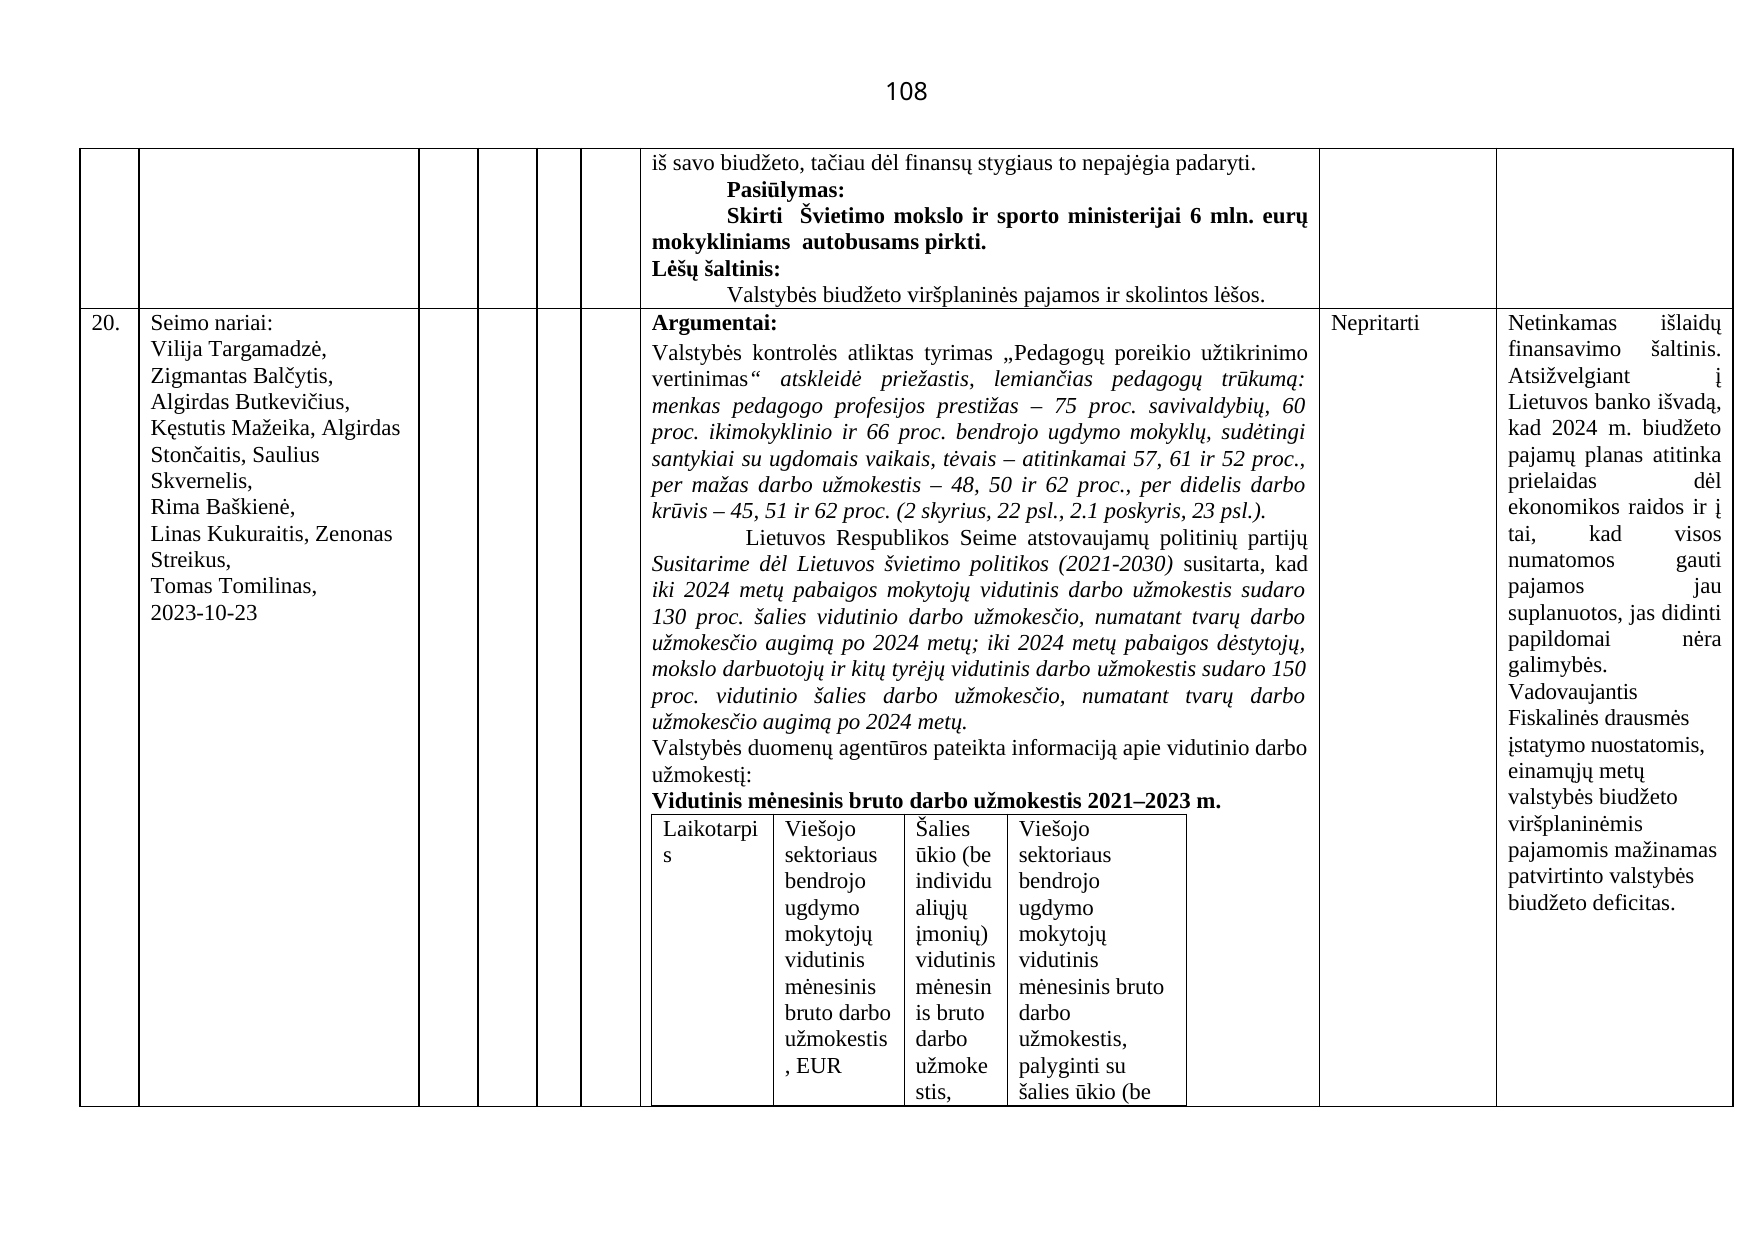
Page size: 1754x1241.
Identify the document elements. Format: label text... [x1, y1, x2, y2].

table_header Viešojo sektoriaus bendrojo ugdymo mokytojų vidutinis mėnesinis bruto darbo užmokestis, EUR [774, 815, 904, 1104]
table_cell Argumentai: Valstybės kontrolės atliktas tyrimas „Pedagogų poreikio užtikrinimo vertinimas“ atskleidė priežastis, lemiančias pedagogų trūkumą: menkas pedagogo profesijos prestižas – 75 proc. savivaldybių, 60 proc. ikimokyklinio ir 66 proc. bendrojo ugdymo mokyklų, sudėtingi santykiai su ugdomais vaikais, tėvais – atitinkamai 57, 61 ir 52 proc., per mažas darbo užmokestis – 48, 50 ir 62 proc., per didelis darbo krūvis – 45, 51 ir 62 proc. (2 skyrius, 22 psl., 2.1 poskyris, 23 psl.). Lietuvos Respublikos Seime atstovaujamų politinių partijų Susitarime dėl Lietuvos švietimo politikos (2021-2030) susitarta, kad iki 2024 metų pabaigos mokytojų vidutinis darbo užmokestis sudaro 130 proc. šalies vidutinio darbo užmokesčio, numatant tvarų darbo užmokesčio augimą po 2024 metų; iki 2024 metų pabaigos dėstytojų, mokslo darbuotojų ir kitų tyrėjų vidutinis darbo užmokestis sudaro 150 proc. vidutinio šalies darbo užmokesčio, numatant tvarų darbo užmokesčio augimą po 2024 metų. Valstybės duomenų agentūros pateikta informaciją apie vidutinio darbo užmokestį: Vidutinis mėnesinis bruto darbo užmokestis 2021–2023 m. [641, 309, 1319, 1106]
table_cell [81, 149, 138, 307]
table_cell [582, 149, 640, 307]
table_cell Netinkamas išlaidų finansavimo šaltinis. Atsižvelgiant į Lietuvos banko išvadą, kad 2024 m. biudžeto pajamų planas atitinka prielaidas dėl ekonomikos raidos ir į tai, kad visos numatomos gauti pajamos jau suplanuotos, jas didinti papildomai nėra galimybės. Vadovaujantis Fiskalinės drausmės įstatymo nuostatomis, einamųjų metų valstybės biudžeto viršplaninėmis pajamomis mažinamas patvirtinto valstybės biudžeto deficitas. [1497, 309, 1732, 1106]
table_cell [140, 149, 418, 307]
table_cell iš savo biudžeto, tačiau dėl finansų stygiaus to nepajėgia padaryti. Pasiūlymas: Skirti Švietimo mokslo ir sporto ministerijai 6 mln. eurų mokykliniams autobusams pirkti. Lėšų šaltinis: Valstybės biudžeto viršplaninės pajamos ir skolintos lėšos. [641, 149, 1319, 307]
table_cell Nepritarti [1320, 309, 1496, 1106]
table_cell 20. [81, 309, 138, 1106]
table_cell [1320, 149, 1496, 307]
table_cell [479, 149, 536, 307]
table_cell [582, 309, 640, 1106]
table_cell [538, 309, 580, 1106]
table_cell [1497, 149, 1732, 307]
table_header Šalies ūkio (be individualiųjų įmonių) vidutinis mėnesinis bruto darbo užmokestis, [905, 815, 1007, 1104]
table_header Viešojo sektoriaus bendrojo ugdymo mokytojų vidutinis mėnesinis bruto darbo užmokestis, palyginti su šalies ūkio (be [1008, 815, 1186, 1104]
table_header Laikotarpis [652, 815, 773, 1104]
table_cell [420, 149, 477, 307]
table_cell [420, 309, 477, 1106]
table_cell Seimo nariai: Vilija Targamadzė, Zigmantas Balčytis, Algirdas Butkevičius, Kęstutis Mažeika, Algirdas Stončaitis, Saulius Skvernelis, Rima Baškienė, Linas Kukuraitis, Zenonas Streikus, Tomas Tomilinas, 2023-10-23 [140, 309, 418, 1106]
table_cell [479, 309, 536, 1106]
table_cell [538, 149, 580, 307]
